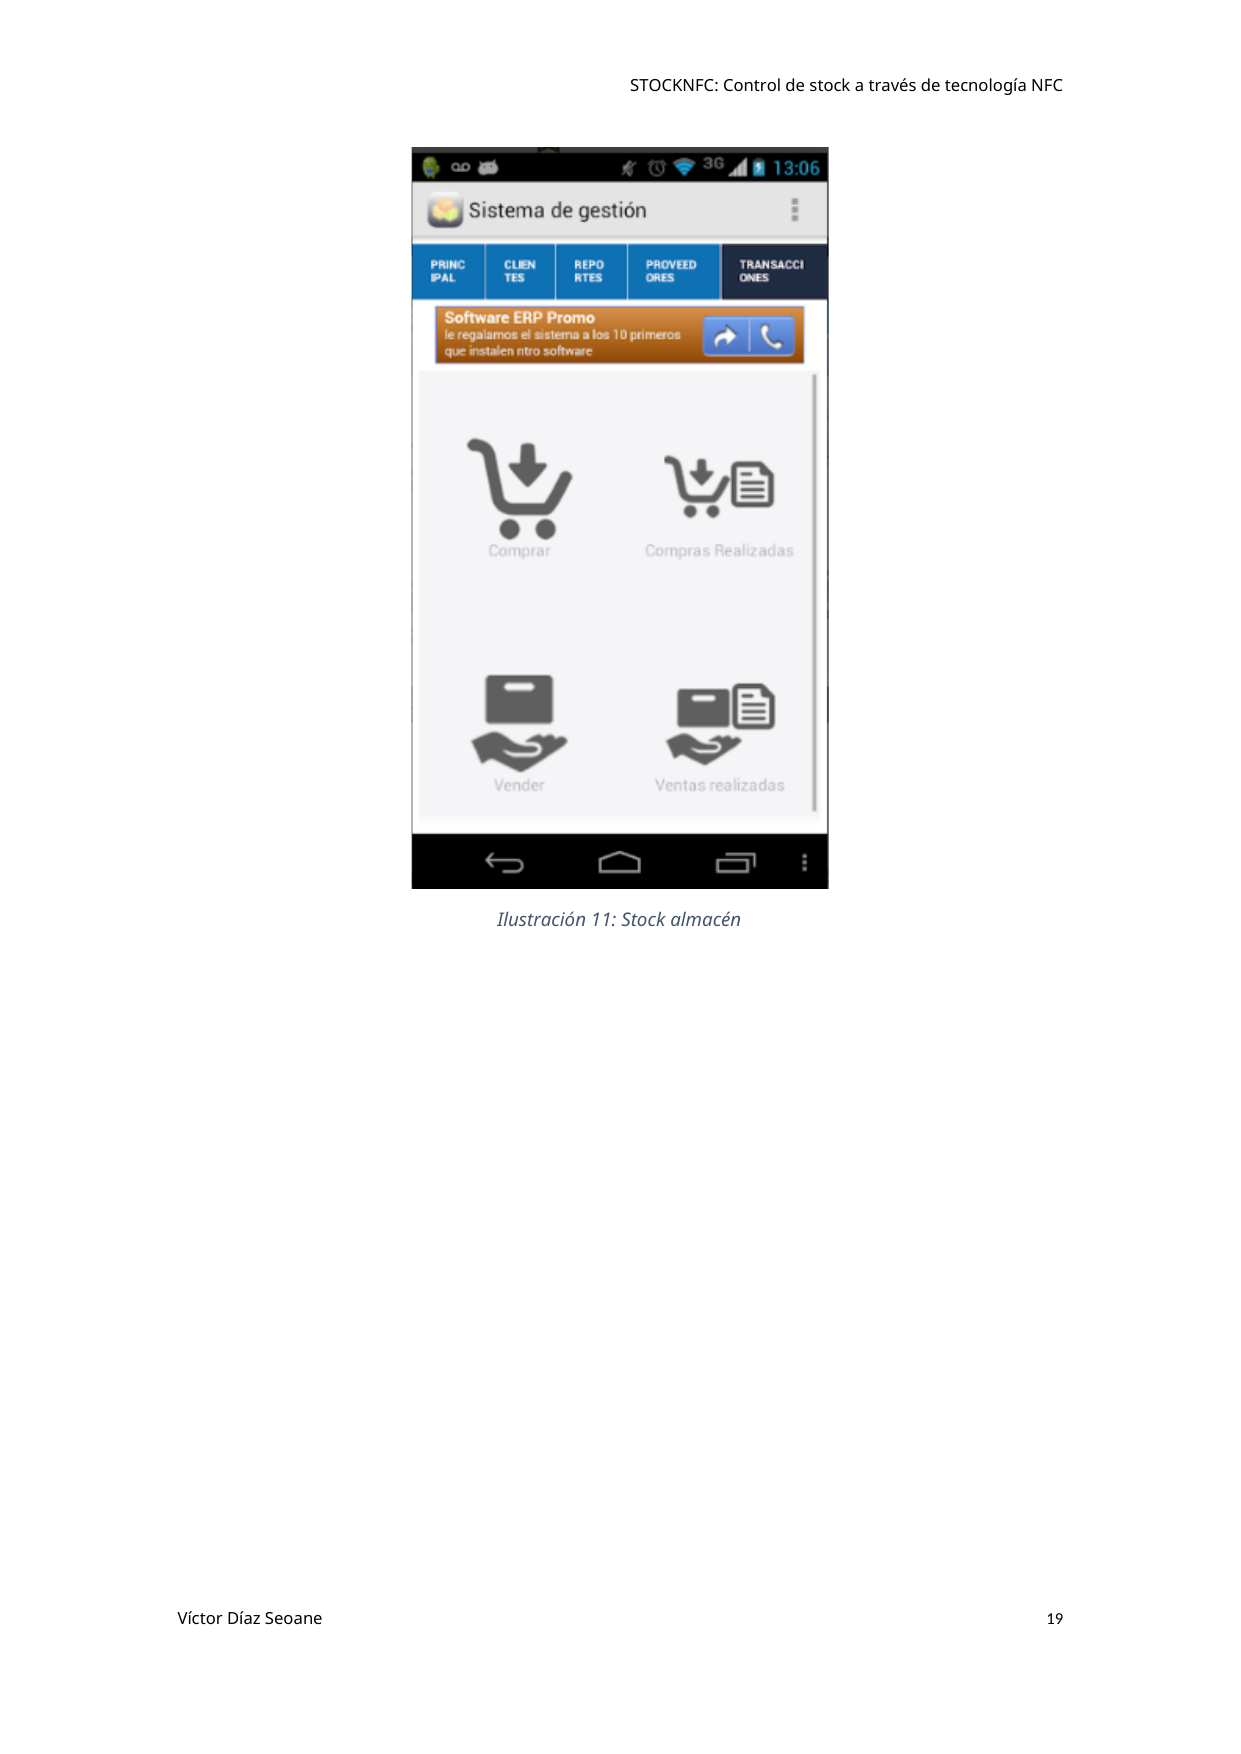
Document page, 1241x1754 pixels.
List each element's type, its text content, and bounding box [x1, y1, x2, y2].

text Ilustración 11: Stock almacén [177, 906, 1063, 931]
